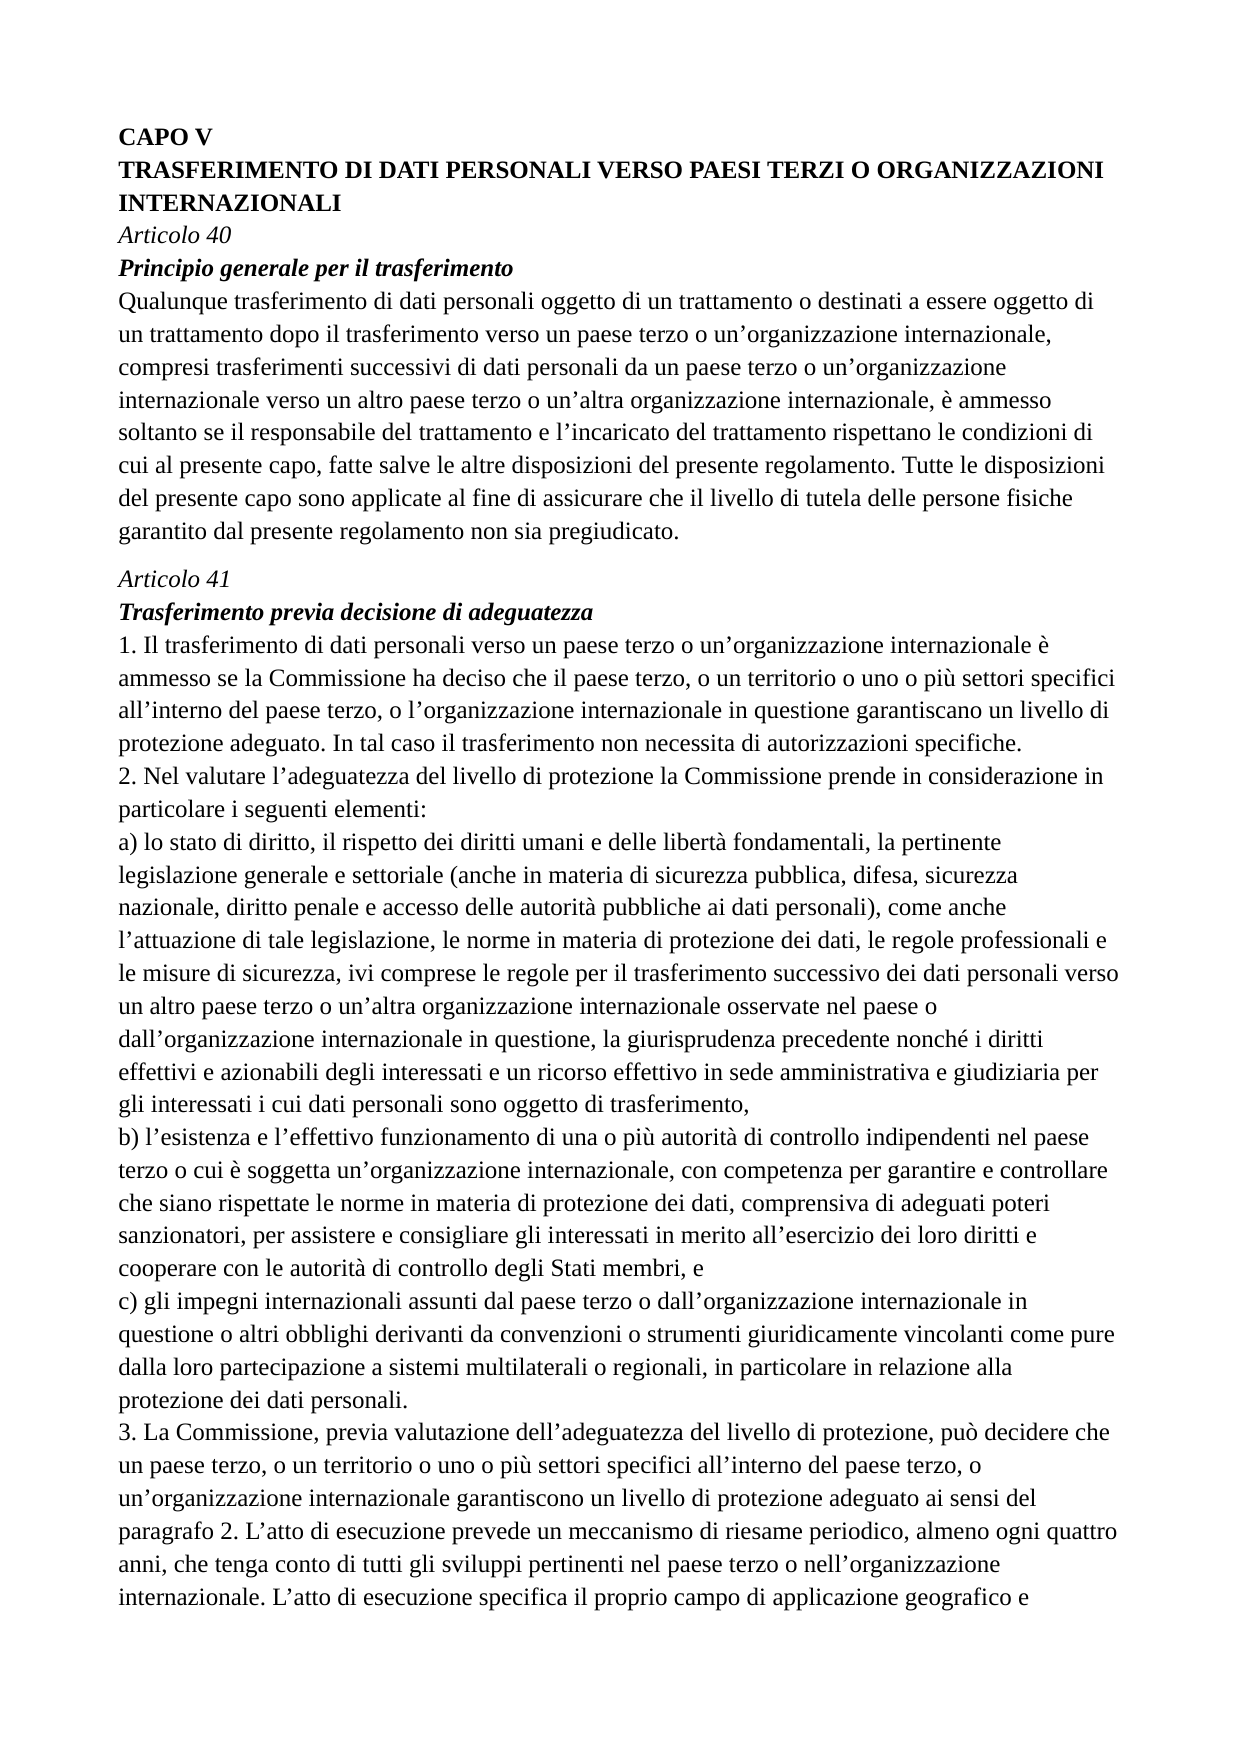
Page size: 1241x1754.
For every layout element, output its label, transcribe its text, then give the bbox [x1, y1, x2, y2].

text CAPO V [118, 118, 1122, 151]
text Articolo 41 [118, 560, 1122, 593]
text Principio generale per il trasferimento [118, 249, 1122, 282]
text Qualunque trasferimento di dati personali oggetto di un trattamento o destinati a essere oggetto di un trattamento dopo il trasferimento verso un paese terzo o un’organizzazione internazionale, compresi trasferimenti successivi di dati personali da un paese terzo o un’organizzazione internazionale verso un altro paese terzo o un’altra organizzazione internazionale, è ammesso soltanto se il responsabile del trattamento e l’incaricato del trattamento rispettano le condizioni di cui al presente capo, fatte salve le altre disposizioni del presente regolamento. Tutte le disposizioni del presente capo sono applicate al fine di assicurare che il livello di tutela delle persone fisiche garantito dal presente regolamento non sia pregiudicato. [118, 282, 1122, 545]
text Articolo 40 [118, 217, 1122, 249]
text Trasferimento previa decisione di adeguatezza [118, 593, 1122, 626]
text TRASFERIMENTO DI DATI PERSONALI VERSO PAESI TERZI O ORGANIZZAZIONI INTERNAZIONALI [118, 151, 1122, 217]
text 1. Il trasferimento di dati personali verso un paese terzo o un’organizzazione internazionale è ammesso se la Commissione ha deciso che il paese terzo, o un territorio o uno o più settori specifici all’interno del paese terzo, o l’organizzazione internazionale in questione garantiscano un livello di protezione adeguato. In tal caso il trasferimento non necessita di autorizzazioni specifiche. 2. Nel valutare l’adeguatezza del livello di protezione la Commissione prende in considerazione in particolare i seguenti elementi: a) lo stato di diritto, il rispetto dei diritti umani e delle libertà fondamentali, la pertinente legislazione generale e settoriale (anche in materia di sicurezza pubblica, difesa, sicurezza nazionale, diritto penale e accesso delle autorità pubbliche ai dati personali), come anche l’attuazione di tale legislazione, le norme in materia di protezione dei dati, le regole professionali e le misure di sicurezza, ivi comprese le regole per il trasferimento successivo dei dati personali verso un altro paese terzo o un’altra organizzazione internazionale osservate nel paese o dall’organizzazione internazionale in questione, la giurisprudenza precedente nonché i diritti effettivi e azionabili degli interessati e un ricorso effettivo in sede amministrativa e giudiziaria per gli interessati i cui dati personali sono oggetto di trasferimento, b) l’esistenza e l’effettivo funzionamento di una o più autorità di controllo indipendenti nel paese terzo o cui è soggetta un’organizzazione internazionale, con competenza per garantire e controllare che siano rispettate le norme in materia di protezione dei dati, comprensiva di adeguati poteri sanzionatori, per assistere e consigliare gli interessati in merito all’esercizio dei loro diritti e cooperare con le autorità di controllo degli Stati membri, e c) gli impegni internazionali assunti dal paese terzo o dall’organizzazione internazionale in questione o altri obblighi derivanti da convenzioni o strumenti giuridicamente vincolanti come pure dalla loro partecipazione a sistemi multilaterali o regionali, in particolare in relazione alla protezione dei dati personali. 3. La Commissione, previa valutazione dell’adeguatezza del livello di protezione, può decidere che un paese terzo, o un territorio o uno o più settori specifici all’interno del paese terzo, o un’organizzazione internazionale garantiscono un livello di protezione adeguato ai sensi del paragrafo 2. L’atto di esecuzione prevede un meccanismo di riesame periodico, almeno ogni quattro anni, che tenga conto di tutti gli sviluppi pertinenti nel paese terzo o nell’organizzazione internazionale. L’atto di esecuzione specifica il proprio campo di applicazione geografico e [118, 626, 1122, 1610]
